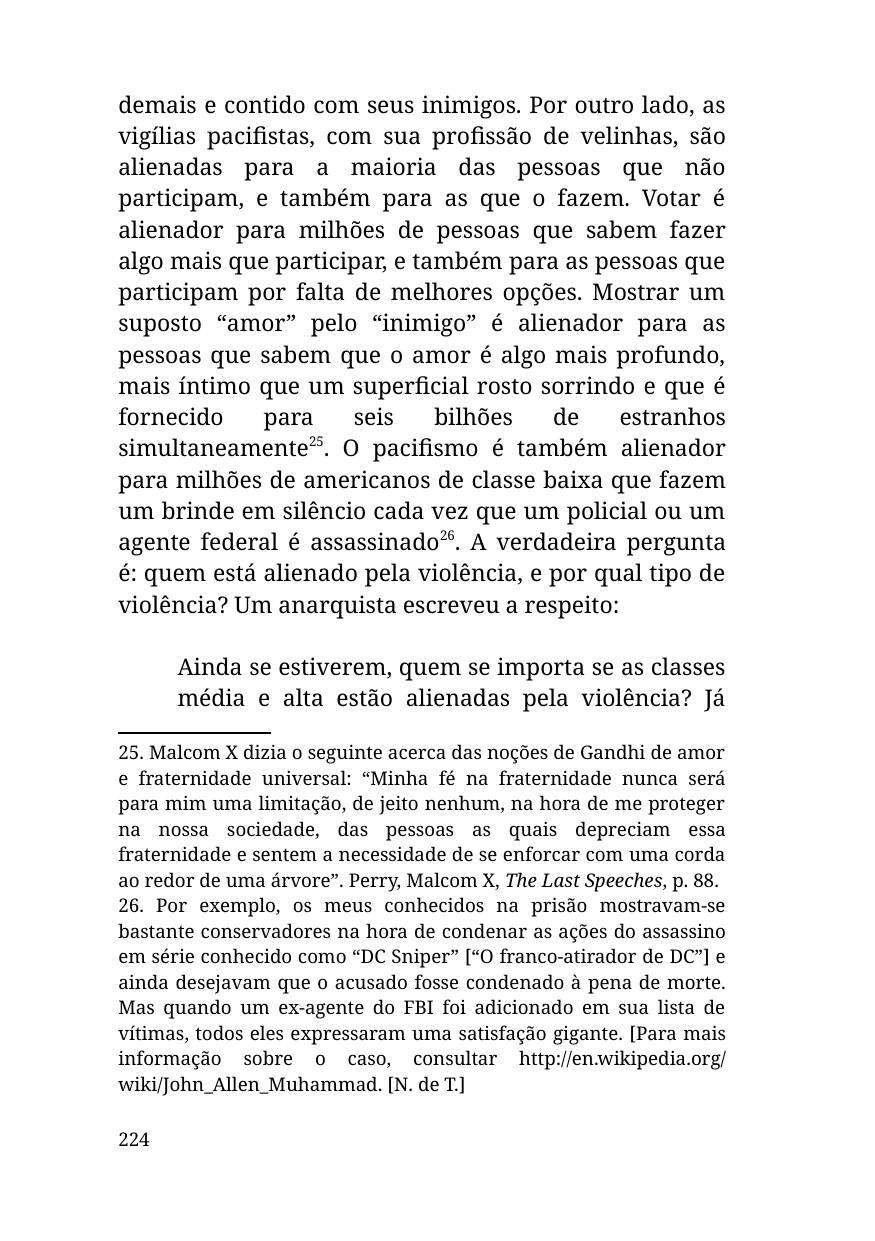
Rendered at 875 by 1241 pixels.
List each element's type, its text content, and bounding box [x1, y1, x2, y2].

text demais e contido com seus inimigos. Por outro lado, as vigílias pacifistas, com sua profissão de velinhas, são alienadas para a maioria das pessoas que não participam, e também para as que o fazem. Votar é alienador para milhões de pessoas que sabem fazer algo mais que participar, e também para as pessoas que participam por falta de melhores opções. Mostrar um suposto “amor” pelo “inimigo” é alienador para as pessoas que sabem que o amor é algo mais profundo, mais íntimo que um superficial rosto sorrindo e que é fornecido para seis bilhões de estranhos simultaneamente. O pacifismo é também alienador para milhões de americanos de classe baixa que fazem um brinde em silêncio cada vez que um policial ou um agente federal é assassinado. A verdadeira pergunta é: quem está alienado pela violência, e por qual tipo de violência? Um anarquista escreveu a respeito: [118, 88, 726, 620]
text . Malcom X dizia o seguinte acerca das noções de Gandhi de amor e fraternidade universal: “Minha fé na fraternidade nunca será para mim uma limitação, de jeito nenhum, na hora de me proteger na nossa sociedade, das pessoas as quais depreciam essa fraternidade e sentem a necessidade de se enforcar com uma corda ao redor de uma árvore”. Perry, Malcom X, The Last Speeches, p. 88. [118, 739, 726, 892]
text . Por exemplo, os meus conhecidos na prisão mostravam-se bastante conservadores na hora de condenar as ações do assassino em série conhecido como “DC Sniper” [“O franco-atirador de DC”] e ainda desejavam que o acusado fosse condenado à pena de morte. Mas quando um ex-agente do FBI foi adicionado em sua lista de vítimas, todos eles expressaram uma satisfação gigante. [Para mais informação sobre o caso, consultar http://en.wikipedia.org/ wiki/John_Allen_Muhammad. [N. de T.] [118, 892, 726, 1097]
list Ainda se estiverem, quem se importa se as classes média e alta estão alienadas pela violência? Já [177, 651, 726, 713]
